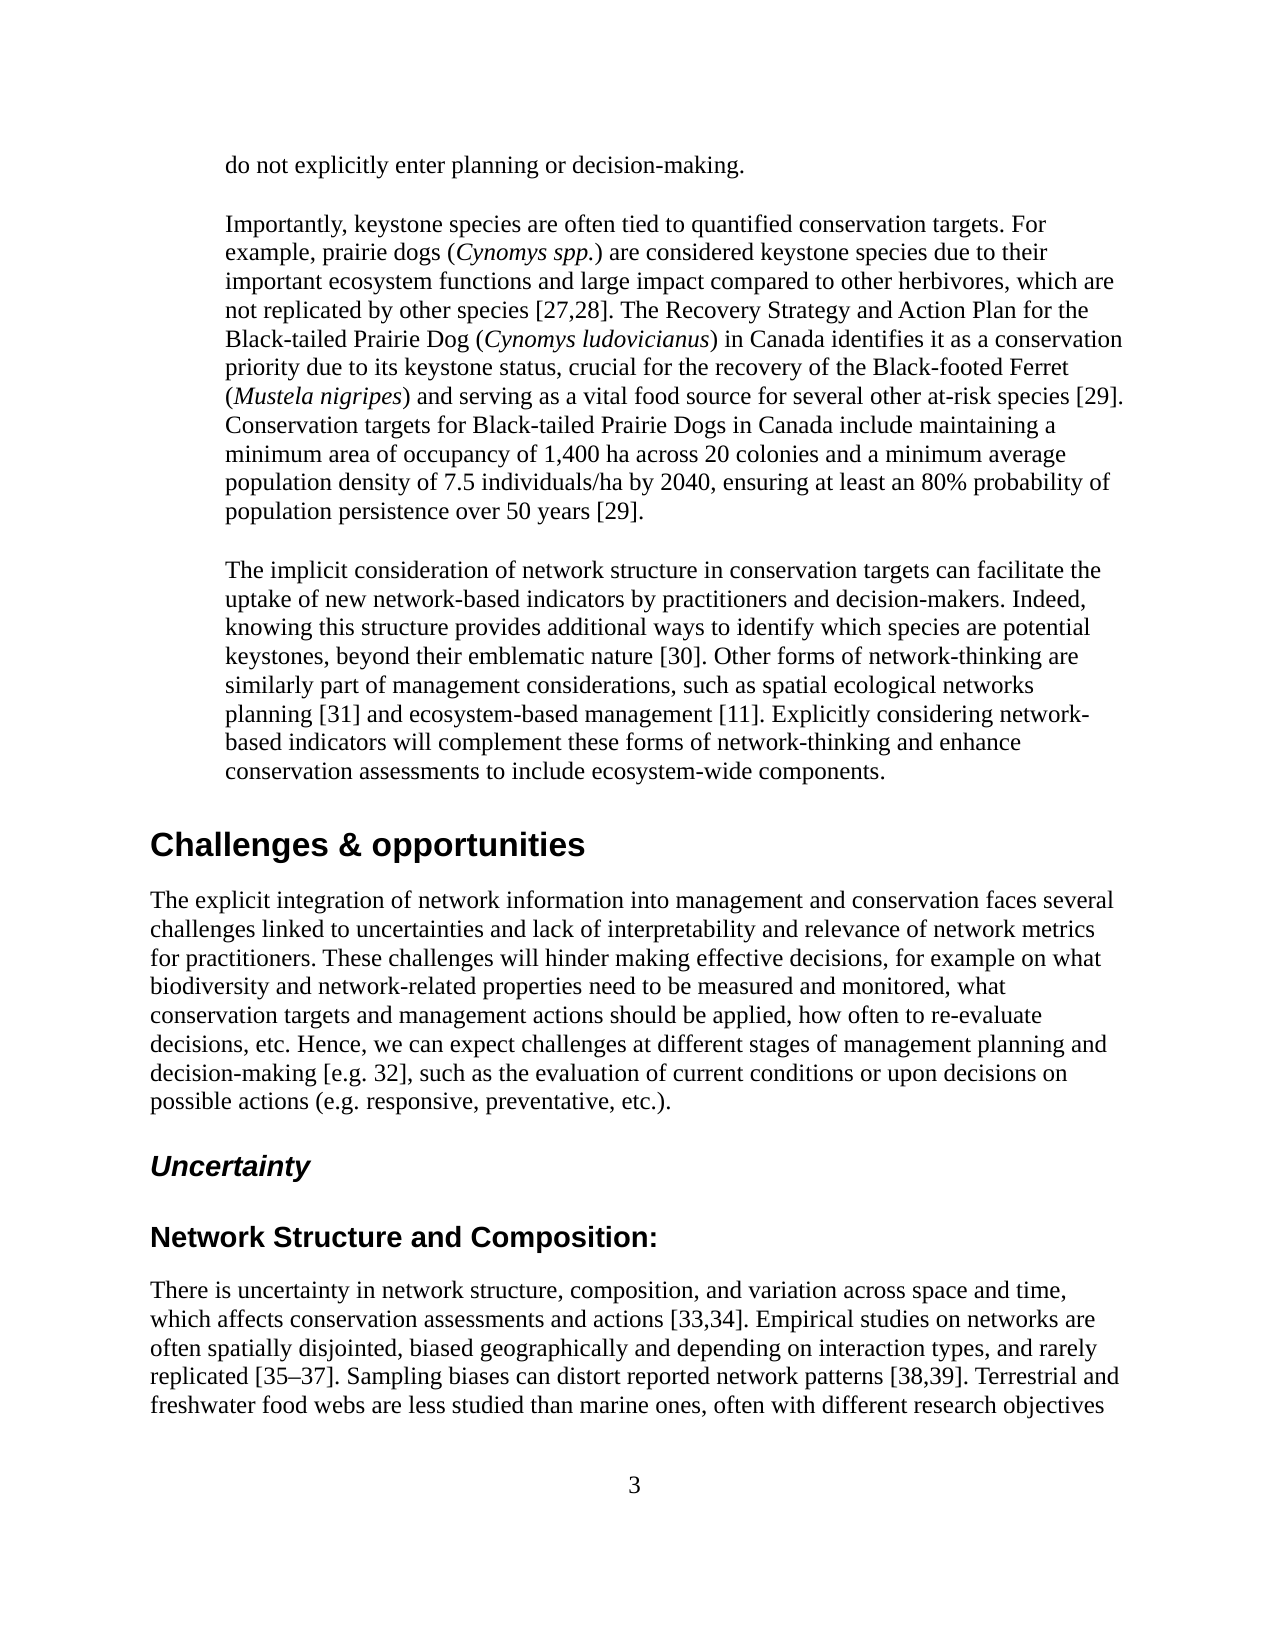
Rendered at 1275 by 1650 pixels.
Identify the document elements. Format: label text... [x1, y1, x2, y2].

subtitle Challenges & opportunities [150, 825, 1125, 864]
subtitle Uncertainty [150, 1149, 1125, 1183]
text Importantly, keystone species are often tied to quantified conservation targets. For example, prairie dogs (Cynomys spp.) are considered keystone species due to their important ecosystem functions and large impact compared to other herbivores, which are not replicated by other species [27,28]. The Recovery Strategy and Action Plan for the Black-tailed Prairie Dog (Cynomys ludovicianus) in Canada identifies it as a conservation priority due to its keystone status, crucial for the recovery of the Black-footed Ferret (Mustela nigripes) and serving as a vital food source for several other at-risk species [29]. Conservation targets for Black-tailed Prairie Dogs in Canada include maintaining a minimum area of occupancy of 1,400 ha across 20 colonies and a minimum average population density of 7.5 individuals/ha by 2040, ensuring at least an 80% probability of population persistence over 50 years [29]. [225, 209, 1125, 525]
subtitle Network Structure and Composition: [150, 1220, 1125, 1254]
text There is uncertainty in network structure, composition, and variation across space and time, which affects conservation assessments and actions [33,34]. Empirical studies on networks are often spatially disjointed, biased geographically and depending on interaction types, and rarely replicated [35–37]. Sampling biases can distort reported network patterns [38,39]. Terrestrial and freshwater food webs are less studied than marine ones, often with different research objectives [150, 1275, 1125, 1419]
text The implicit consideration of network structure in conservation targets can facilitate the uptake of new network-based indicators by practitioners and decision-makers. Indeed, knowing this structure provides additional ways to identify which species are potential keystones, beyond their emblematic nature [30]. Other forms of network-thinking are similarly part of management considerations, such as spatial ecological networks planning [31] and ecosystem-based management [11]. Explicitly considering network-based indicators will complement these forms of network-thinking and enhance conservation assessments to include ecosystem-wide components. [225, 555, 1125, 785]
text do not explicitly enter planning or decision-making. [225, 150, 1125, 179]
text The explicit integration of network information into management and conservation faces several challenges linked to uncertainties and lack of interpretability and relevance of network metrics for practitioners. These challenges will hinder making effective decisions, for example on what biodiversity and network-related properties need to be measured and monitored, what conservation targets and management actions should be applied, how often to re-evaluate decisions, etc. Hence, we can expect challenges at different stages of management planning and decision-making [e.g. 32], such as the evaluation of current conditions or upon decisions on possible actions (e.g. responsive, preventative, etc.). [150, 885, 1125, 1115]
